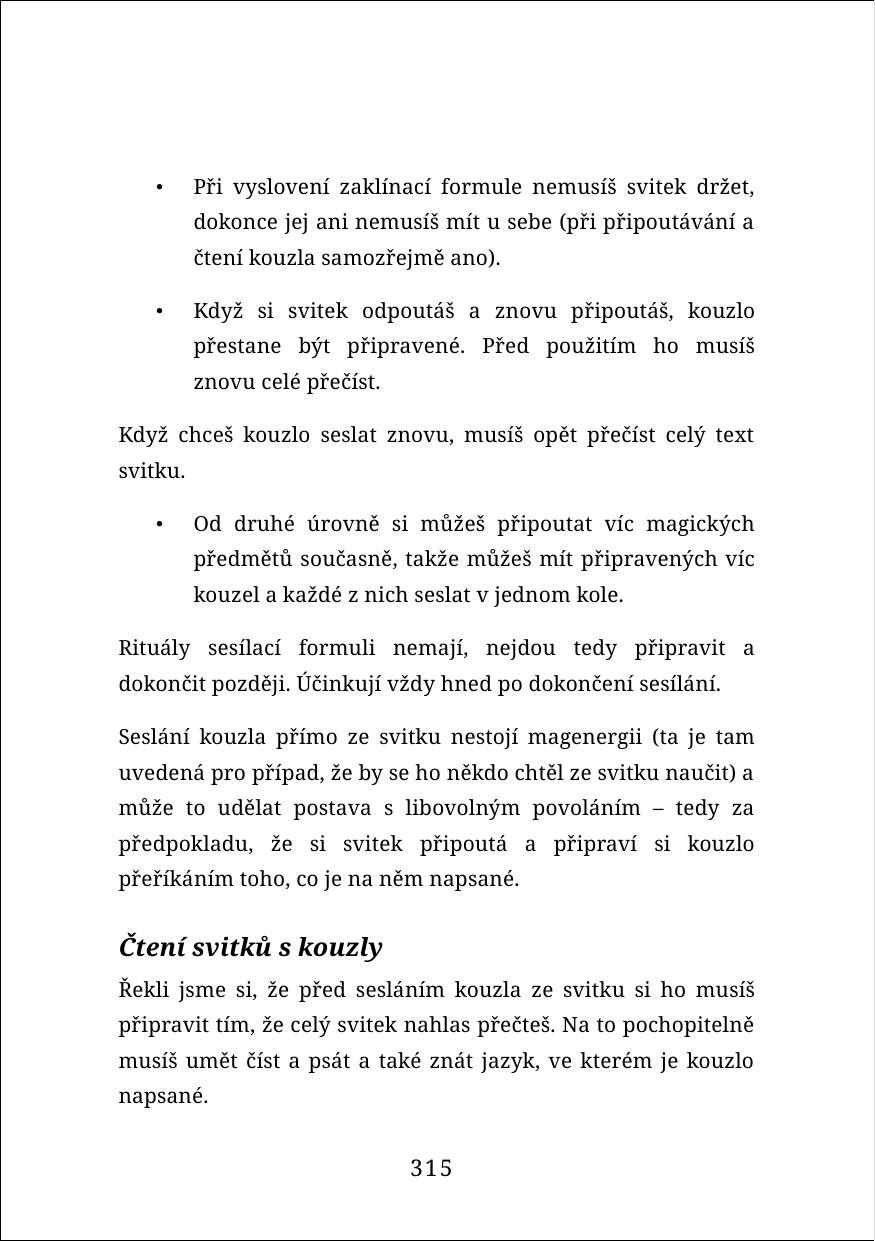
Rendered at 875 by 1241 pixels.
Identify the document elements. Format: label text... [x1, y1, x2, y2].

text Když chceš kouzlo seslat znovu, musíš opět přečíst celý text svitku. [118, 420, 756, 484]
text Řekli jsme si, že před sesláním kouzla ze svitku si ho musíš připravit tím, že celý svitek nahlas přečteš. Na to pochopitelně musíš umět číst a psát a také znát jazyk, ve kterém je kouzlo napsané. [118, 975, 756, 1110]
text Seslání kouzla přímo ze svitku nestojí magenergii (ta je tam uvedená pro případ, že by se ho někdo chtěl ze svitku naučit) a může to udělat postava s libovolným povoláním – tedy za předpokladu, že si svitek připoutá a připraví si kouzlo přeříkáním toho, co je na něm napsané. [118, 722, 756, 893]
text Rituály sesílací formuli nemají, nejdou tedy připravit a dokončit později. Účinkují vždy hned po dokončení sesílání. [118, 633, 756, 697]
list Když si svitek odpoutáš a znovu připoutáš, kouzlo přestane být připravené. Před použitím ho musíš znovu celé přečíst. [156, 296, 756, 396]
subtitle Čtení svitků s kouzly [118, 929, 756, 963]
list Od druhé úrovně si můžeš připoutat víc magických předmětů současně, takže můžeš mít připravených víc kouzel a každé z nich seslat v jednom kole. [156, 509, 756, 608]
list Při vyslovení zaklínací formule nemusíš svitek držet, dokonce jej ani nemusíš mít u sebe (při připoutávání a čtení kouzla samozřejmě ano). [156, 172, 756, 271]
